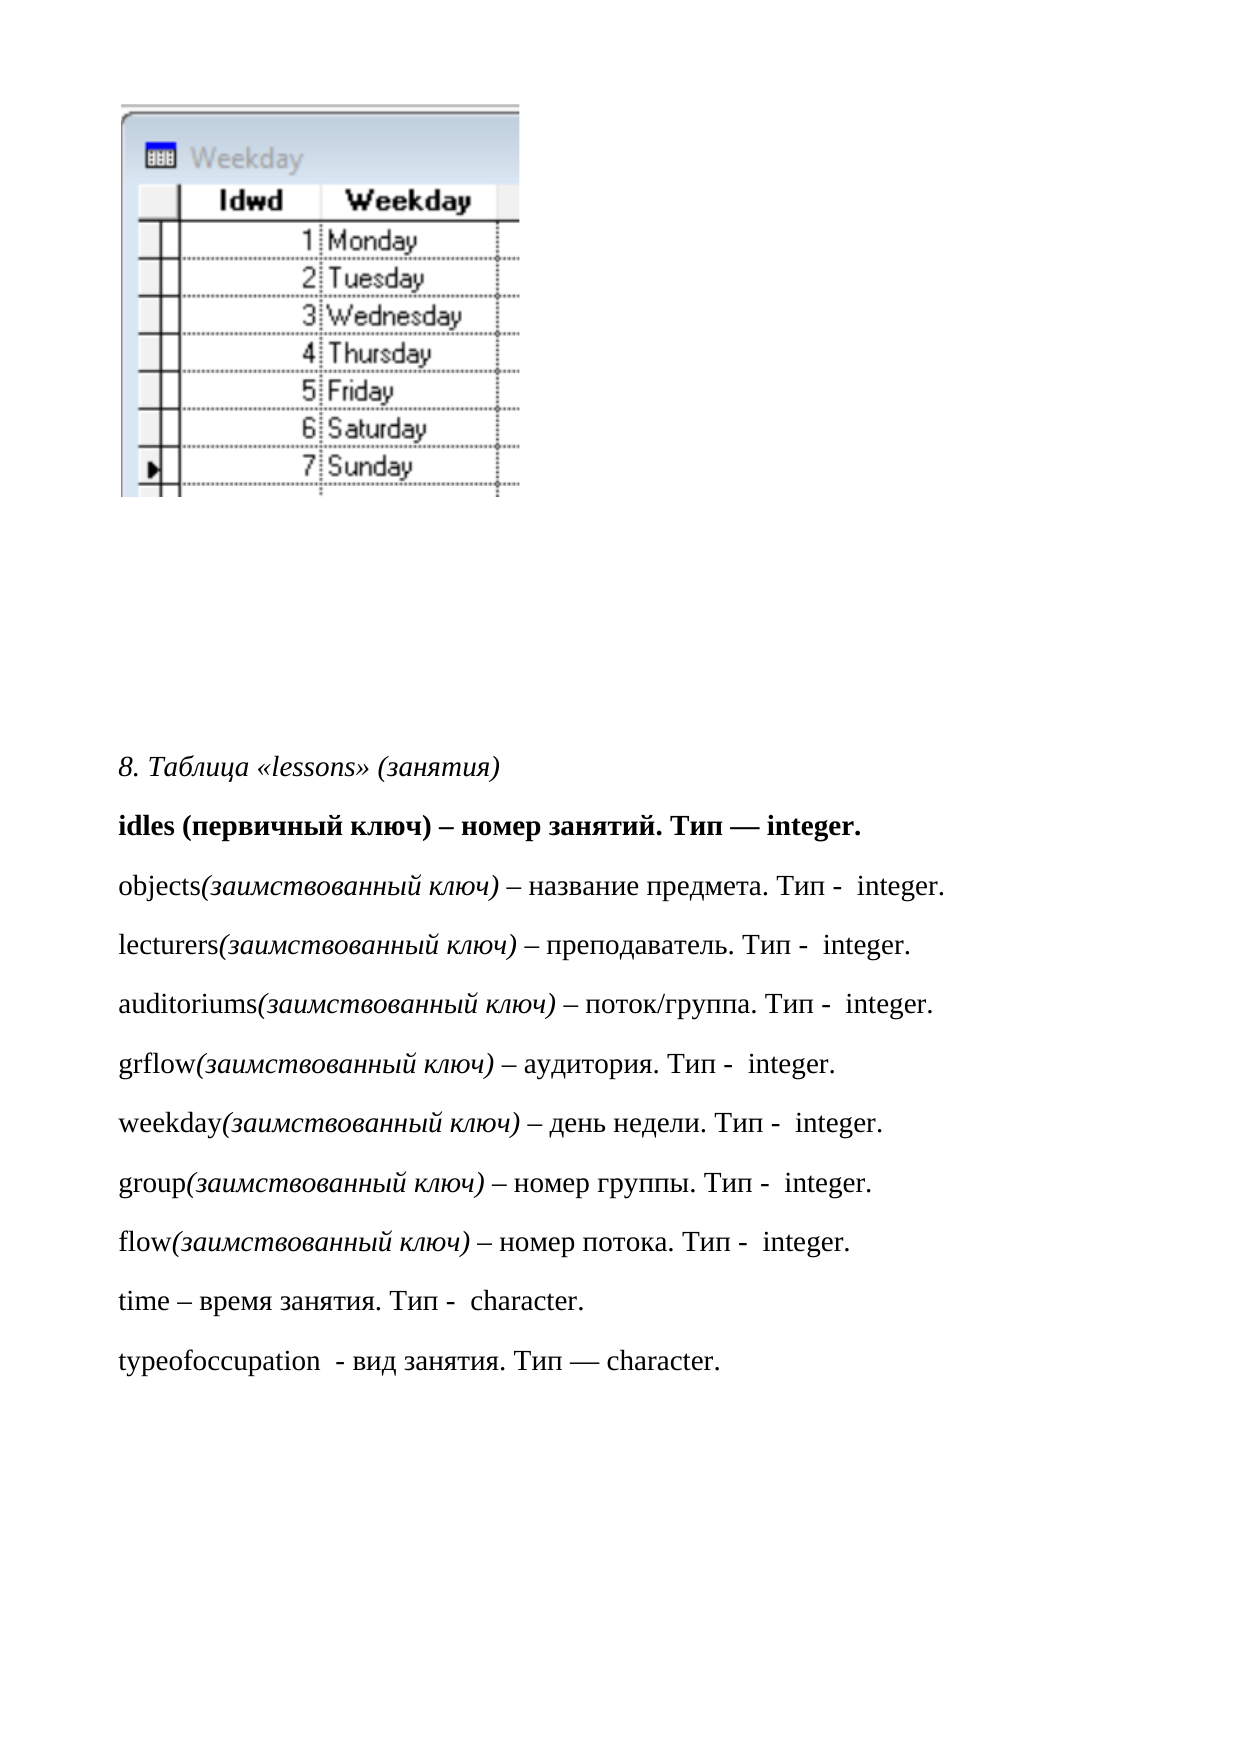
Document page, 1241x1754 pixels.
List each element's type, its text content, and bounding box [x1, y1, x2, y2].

text typeofoccupation - вид занятия. Тип — character. [118, 1343, 1122, 1376]
text lecturers(заимствованный ключ) – преподаватель. Тип - integer. [118, 927, 1122, 961]
text weekday(заимствованный ключ) – день недели. Тип - integer. [118, 1105, 1122, 1139]
picture [121, 104, 520, 497]
text flow(заимствованный ключ) – номер потока. Тип - integer. [118, 1224, 1122, 1258]
text grflow(заимствованный ключ) – аудитория. Тип - integer. [118, 1046, 1122, 1079]
text group(заимствованный ключ) – номер группы. Тип - integer. [118, 1165, 1122, 1198]
text idles (первичный ключ) – номер занятий. Тип — integer. [118, 808, 1122, 842]
text objects(заимствованный ключ) – название предмета. Тип - integer. [118, 868, 1122, 901]
text auditoriums(заимствованный ключ) – поток/группа. Тип - integer. [118, 987, 1122, 1020]
text time – время занятия. Тип - character. [118, 1283, 1122, 1317]
text 8. Таблица «lessons» (занятия) [118, 749, 1122, 783]
